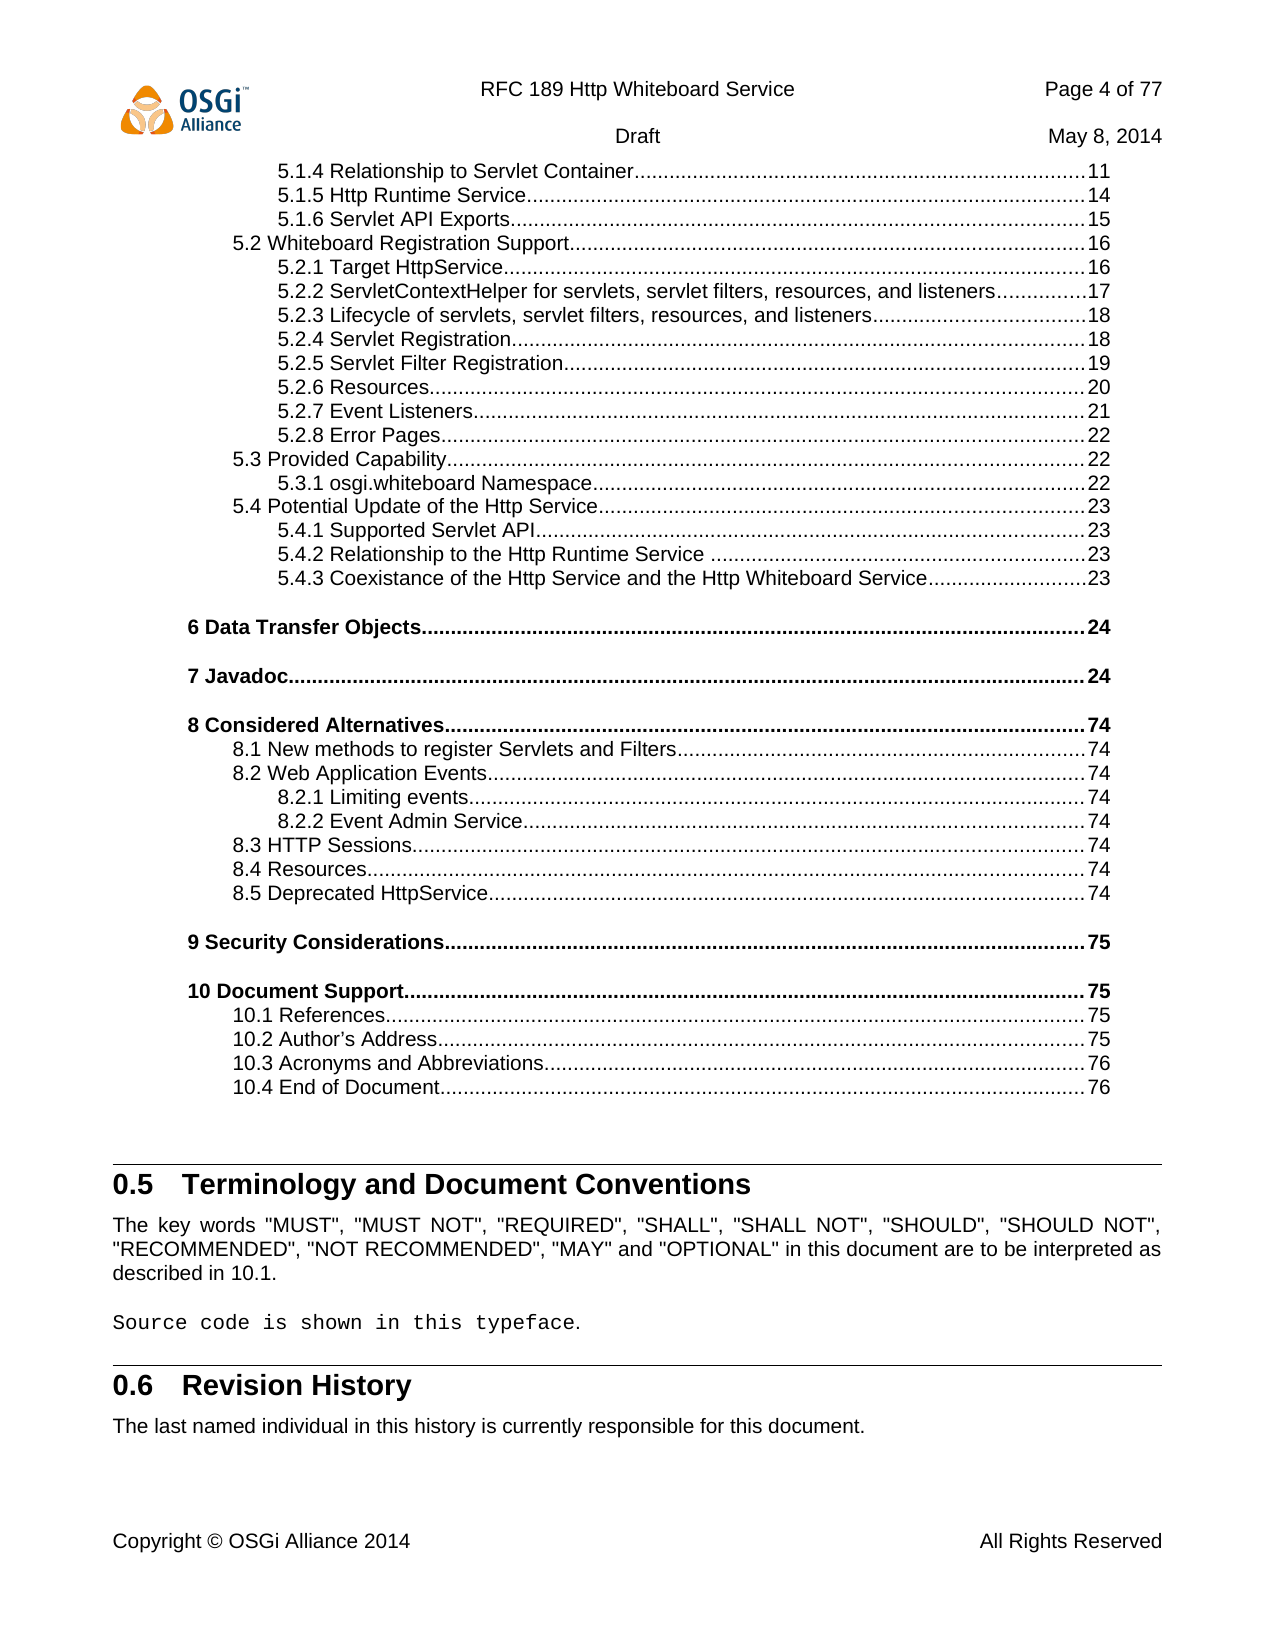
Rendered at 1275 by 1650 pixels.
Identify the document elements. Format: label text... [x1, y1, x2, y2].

text 10.3 Acronyms and Abbreviations 76 [232, 1051, 1162, 1074]
text 8.5 Deprecated HttpService 74 [232, 881, 1162, 905]
text Source code is shown in this typeface. [112, 1310, 1162, 1336]
text 5.1.6 Servlet API Exports 15 [277, 207, 1162, 231]
text 10.1 References 75 [232, 1003, 1162, 1027]
subtitle Revision History [112, 1366, 1162, 1402]
text The key words "MUST", "MUST NOT", "REQUIRED", "SHALL", "SHALL NOT", "SHOULD", "SHOULD NOT", "RECOMMENDED", "NOT RECOMMENDED", "MAY" and "OPTIONAL" in this document are to be interpreted as described in 1. [112, 1213, 1162, 1285]
text 8.2.2 Event Admin Service 74 [277, 809, 1162, 833]
text 5.4.1 Supported Servlet API 23 [277, 518, 1162, 542]
text 5.2.8 Error Pages 22 [277, 422, 1162, 446]
text 5.2 Whiteboard Registration Support 16 [232, 231, 1162, 255]
text 8 Considered Alternatives 74 [187, 713, 1162, 737]
text 5.2.1 Target HttpService 16 [277, 255, 1162, 279]
text 5.1.4 Relationship to Servlet Container 11 [277, 159, 1162, 183]
text 5.2.3 Lifecycle of servlets, servlet filters, resources, and listeners 18 [277, 303, 1162, 327]
text 8.4 Resources 74 [232, 857, 1162, 881]
subtitle Terminology and Document Conventions [112, 1165, 1162, 1201]
text 8.3 HTTP Sessions 74 [232, 833, 1162, 857]
text 10 Document Support 75 [187, 979, 1162, 1003]
text 5.2.2 ServletContextHelper for servlets, servlet filters, resources, and listeners 17 [277, 279, 1162, 303]
text 5.2.5 Servlet Filter Registration 19 [277, 351, 1162, 374]
text 5.3 Provided Capability 22 [232, 446, 1162, 470]
text 5.2.7 Event Listeners 21 [277, 398, 1162, 422]
text 9 Security Considerations 75 [187, 930, 1162, 954]
text 5.2.4 Servlet Registration 18 [277, 327, 1162, 351]
text 5.4 Potential Update of the Http Service 23 [232, 494, 1162, 518]
text 8.2.1 Limiting events 74 [277, 785, 1162, 809]
text The last named individual in this history is currently responsible for this document. [112, 1414, 1162, 1438]
text 10.2 Author’s Address 75 [232, 1027, 1162, 1051]
text 7 Javadoc 24 [187, 664, 1162, 688]
text 8.2 Web Application Events 74 [232, 761, 1162, 785]
picture [113, 78, 257, 142]
text 5.2.6 Resources 20 [277, 374, 1162, 398]
text 5.1.5 Http Runtime Service 14 [277, 183, 1162, 207]
text 8.1 New methods to register Servlets and Filters 74 [232, 737, 1162, 761]
text 10.4 End of Document 76 [232, 1074, 1162, 1098]
text 5.4.2 Relationship to the Http Runtime Service 23 [277, 542, 1162, 566]
text 5.4.3 Coexistance of the Http Service and the Http Whiteboard Service 23 [277, 566, 1162, 590]
text 5.3.1 osgi.whiteboard Namespace 22 [277, 470, 1162, 494]
text 6 Data Transfer Objects 24 [187, 615, 1162, 639]
